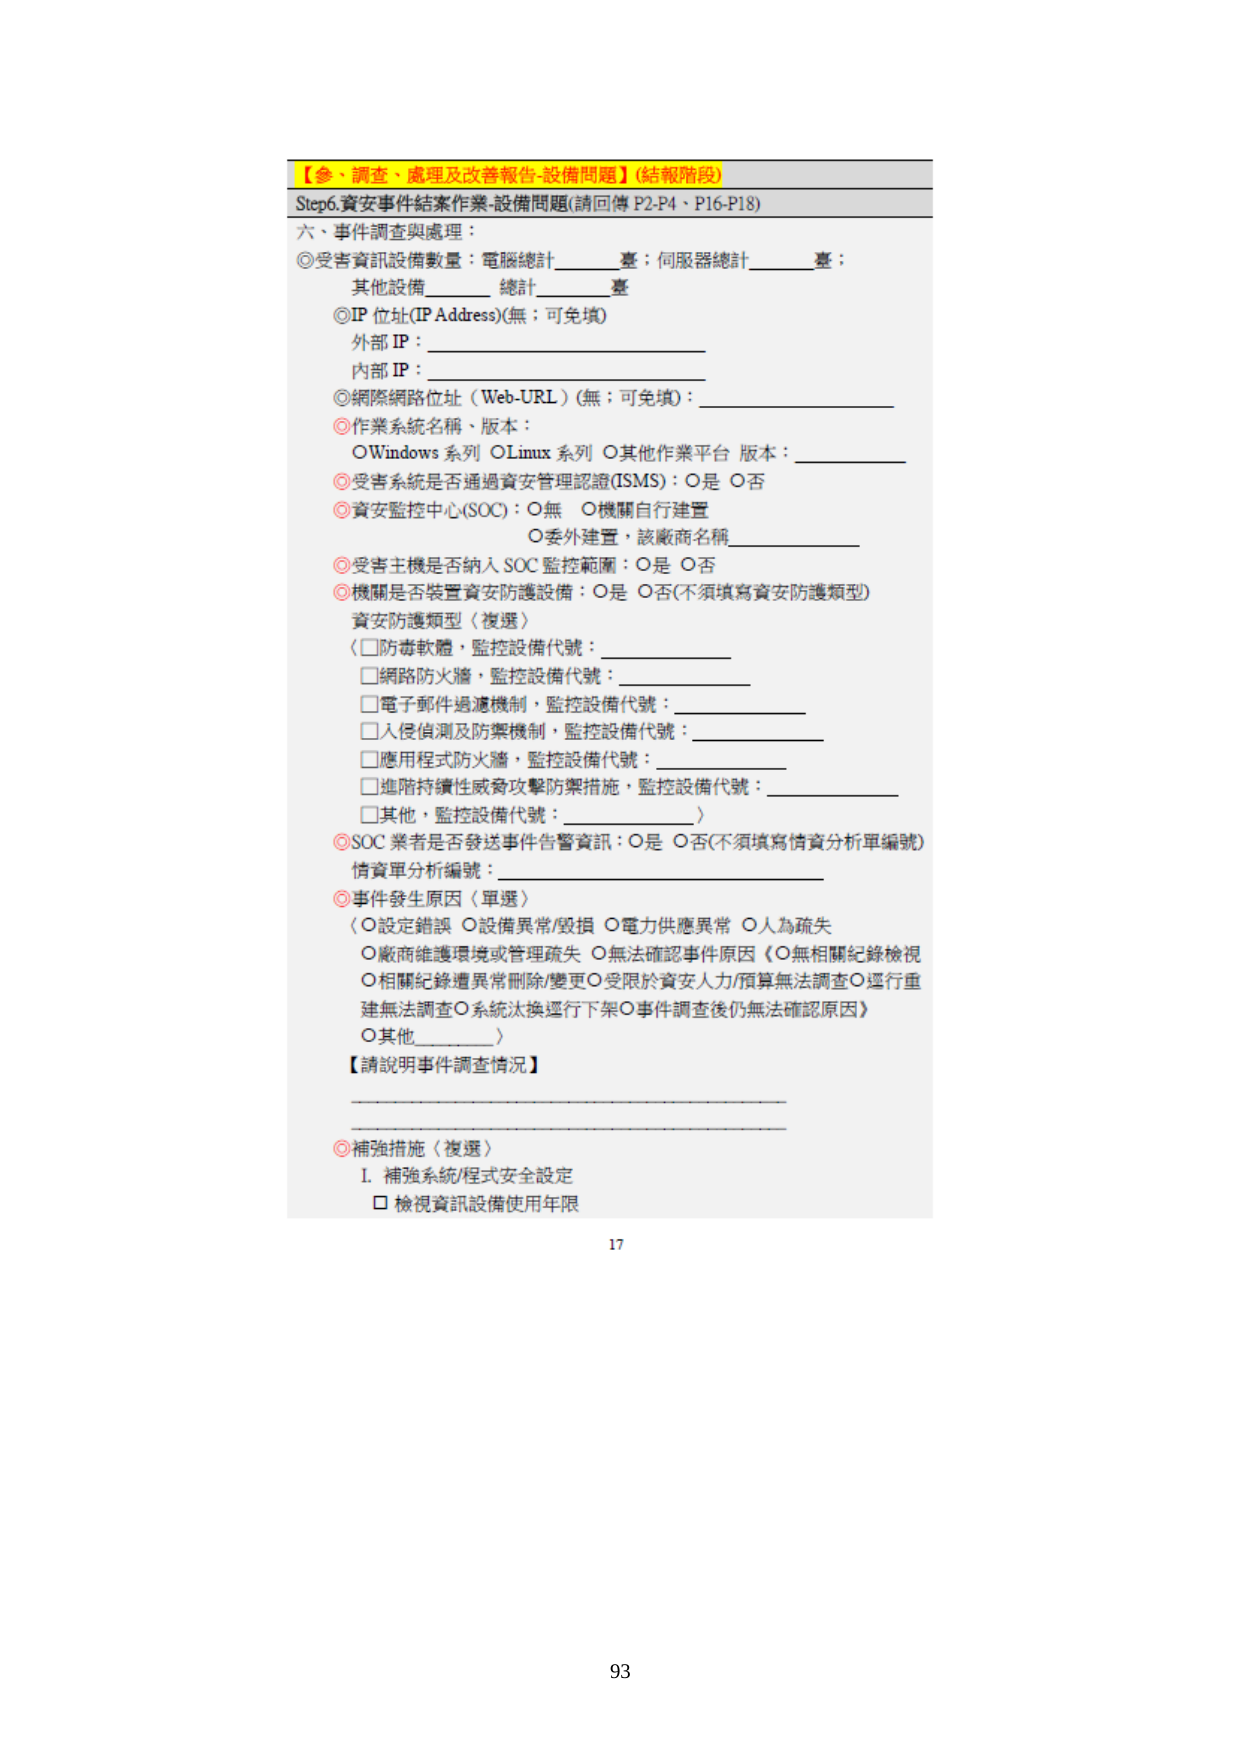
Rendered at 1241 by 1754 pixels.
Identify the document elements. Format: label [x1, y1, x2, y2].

picture [296, 82, 830, 1278]
